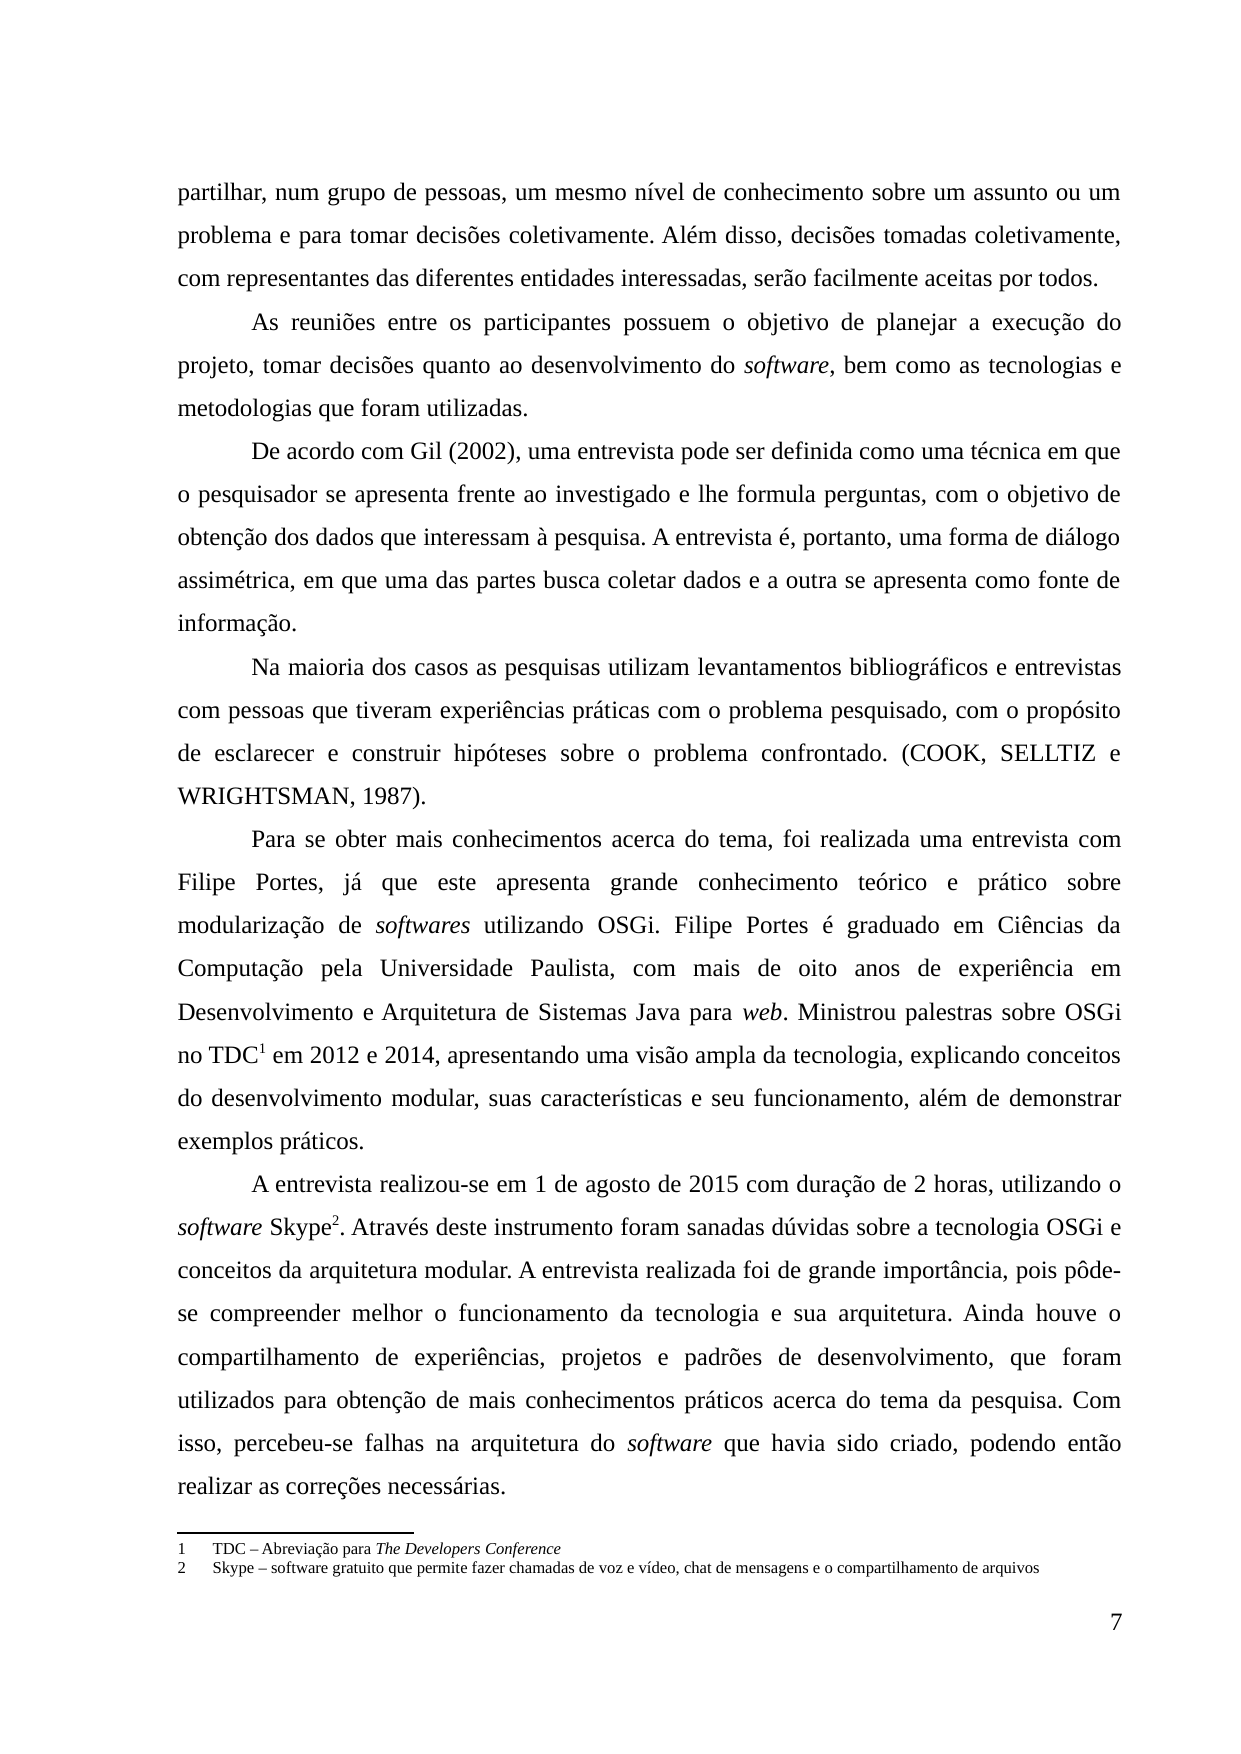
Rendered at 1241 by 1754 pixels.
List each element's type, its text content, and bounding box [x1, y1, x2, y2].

text TDC – Abreviação para The Developers Conference [177, 1539, 1122, 1558]
text De acordo com Gil (2002), uma entrevista pode ser definida como uma técnica em que o pesquisador se apresenta frente ao investigado e lhe formula perguntas, com o objetivo de obtenção dos dados que interessam à pesquisa. A entrevista é, portanto, uma forma de diálogo assimétrica, em que uma das partes busca coletar dados e a outra se apresenta como fonte de informação. [177, 436, 1122, 637]
text Skype – software gratuito que permite fazer chamadas de voz e vídeo, chat de mensagens e o compartilhamento de arquivos [177, 1558, 1122, 1577]
text Para se obter mais conhecimentos acerca do tema, foi realizada uma entrevista com Filipe Portes, já que este apresenta grande conhecimento teórico e prático sobre modularização de softwares utilizando OSGi. Filipe Portes é graduado em Ciências da Computação pela Universidade Paulista, com mais de oito anos de experiência em Desenvolvimento e Arquitetura de Sistemas Java para web. Ministrou palestras sobre OSGi no TDC em 2012 e 2014, apresentando uma visão ampla da tecnologia, explicando conceitos do desenvolvimento modular, suas características e seu funcionamento, além de demonstrar exemplos práticos. [177, 824, 1122, 1155]
text As reuniões entre os participantes possuem o objetivo de planejar a execução do projeto, tomar decisões quanto ao desenvolvimento do software, bem como as tecnologias e metodologias que foram utilizadas. [177, 307, 1122, 422]
text A entrevista realizou-se em 1 de agosto de 2015 com duração de 2 horas, utilizando o software Skype. Através deste instrumento foram sanadas dúvidas sobre a tecnologia OSGi e conceitos da arquitetura modular. A entrevista realizada foi de grande importância, pois pôde-se compreender melhor o funcionamento da tecnologia e sua arquitetura. Ainda houve o compartilhamento de experiências, projetos e padrões de desenvolvimento, que foram utilizados para obtenção de mais conhecimentos práticos acerca do tema da pesquisa. Com isso, percebeu-se falhas na arquitetura do software que havia sido criado, podendo então realizar as correções necessárias. [177, 1169, 1122, 1500]
text Na maioria dos casos as pesquisas utilizam levantamentos bibliográficos e entrevistas com pessoas que tiveram experiências práticas com o problema pesquisado, com o propósito de esclarecer e construir hipóteses sobre o problema confrontado. (COOK, SELLTIZ e WRIGHTSMAN, 1987). [177, 652, 1122, 810]
text partilhar, num grupo de pessoas, um mesmo nível de conhecimento sobre um assunto ou um problema e para tomar decisões coletivamente. Além disso, decisões tomadas coletivamente, com representantes das diferentes entidades interessadas, serão facilmente aceitas por todos. [177, 177, 1122, 292]
